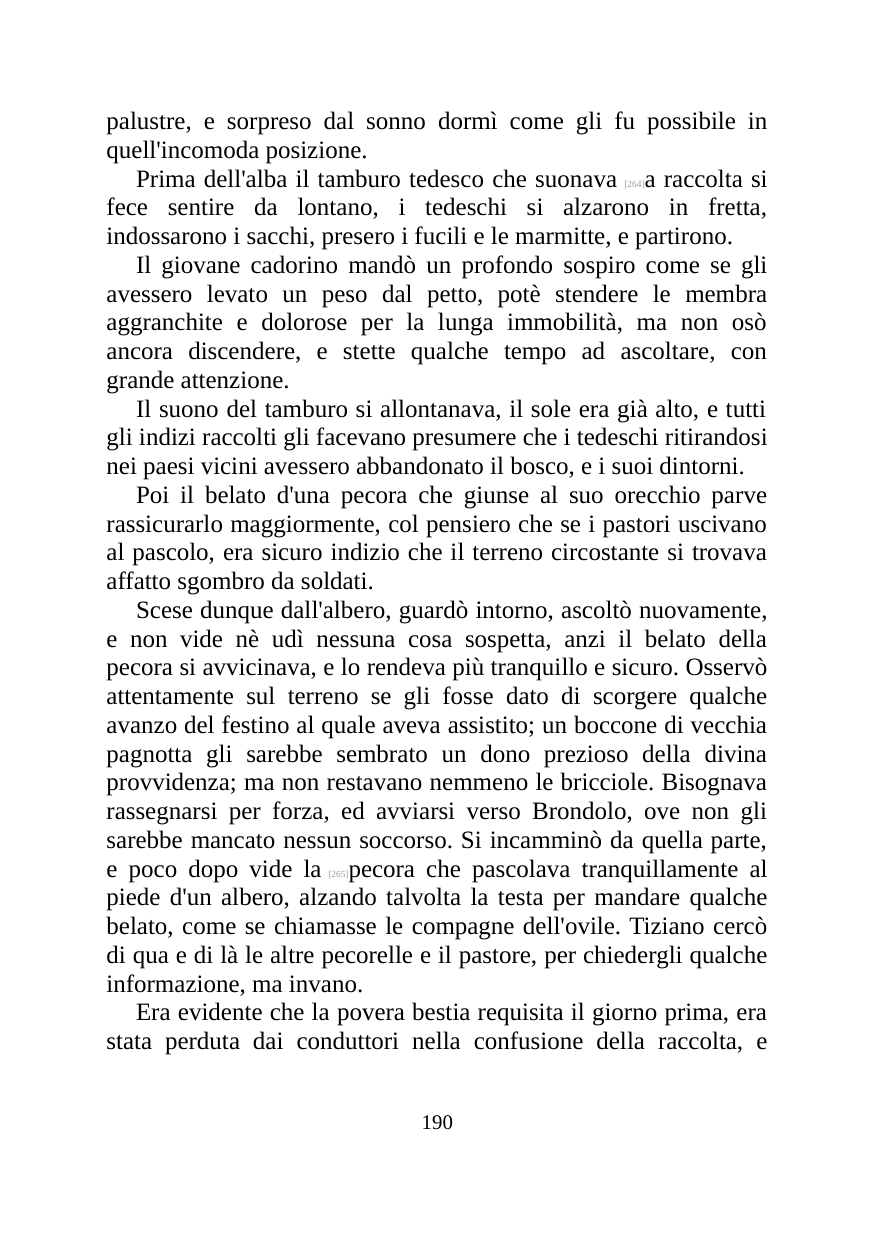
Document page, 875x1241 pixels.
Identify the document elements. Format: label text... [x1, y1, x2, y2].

text Poi il belato d'una pecora che giunse al suo orecchio parve rassicurarlo maggiormente, col pensiero che se i pastori uscivano al pascolo, era sicuro indizio che il terreno circostante si trovava affatto sgombro da soldati. [106, 480, 768, 595]
text Scese dunque dall'albero, guardò intorno, ascoltò nuovamente, e non vide nè udì nessuna cosa sospetta, anzi il belato della pecora si avvicinava, e lo rendeva più tranquillo e sicuro. Osservò attentamente sul terreno se gli fosse dato di scorgere qualche avanzo del festino al quale aveva assistito; un boccone di vecchia pagnotta gli sarebbe sembrato un dono prezioso della divina provvidenza; ma non restavano nemmeno le bricciole. Bisognava rassegnarsi per forza, ed avviarsi verso Brondolo, ove non gli sarebbe mancato nessun soccorso. Si incamminò da quella parte, e poco dopo vide la [265]pecora che pascolava tranquillamente al piede d'un albero, alzando talvolta la testa per mandare qualche belato, come se chiamasse le compagne dell'ovile. Tiziano cercò di qua e di là le altre pecorelle e il pastore, per chiedergli qualche informazione, ma invano. [106, 595, 768, 997]
text Il suono del tamburo si allontanava, il sole era già alto, e tutti gli indizi raccolti gli facevano presumere che i tedeschi ritirandosi nei paesi vicini avessero abbandonato il bosco, e i suoi dintorni. [106, 394, 768, 480]
text Era evidente che la povera bestia requisita il giorno prima, era stata perduta dai conduttori nella confusione della raccolta, e [106, 997, 768, 1055]
text Prima dell'alba il tamburo tedesco che suonava [264]a raccolta si fece sentire da lontano, i tedeschi si alzarono in fretta, indossarono i sacchi, presero i fucili e le marmitte, e partirono. [106, 164, 768, 250]
text palustre, e sorpreso dal sonno dormì come gli fu possibile in quell'incomoda posizione. [106, 106, 768, 164]
text Il giovane cadorino mandò un profondo sospiro come se gli avessero levato un peso dal petto, potè stendere le membra aggranchite e dolorose per la lunga immobilità, ma non osò ancora discendere, e stette qualche tempo ad ascoltare, con grande attenzione. [106, 250, 768, 394]
